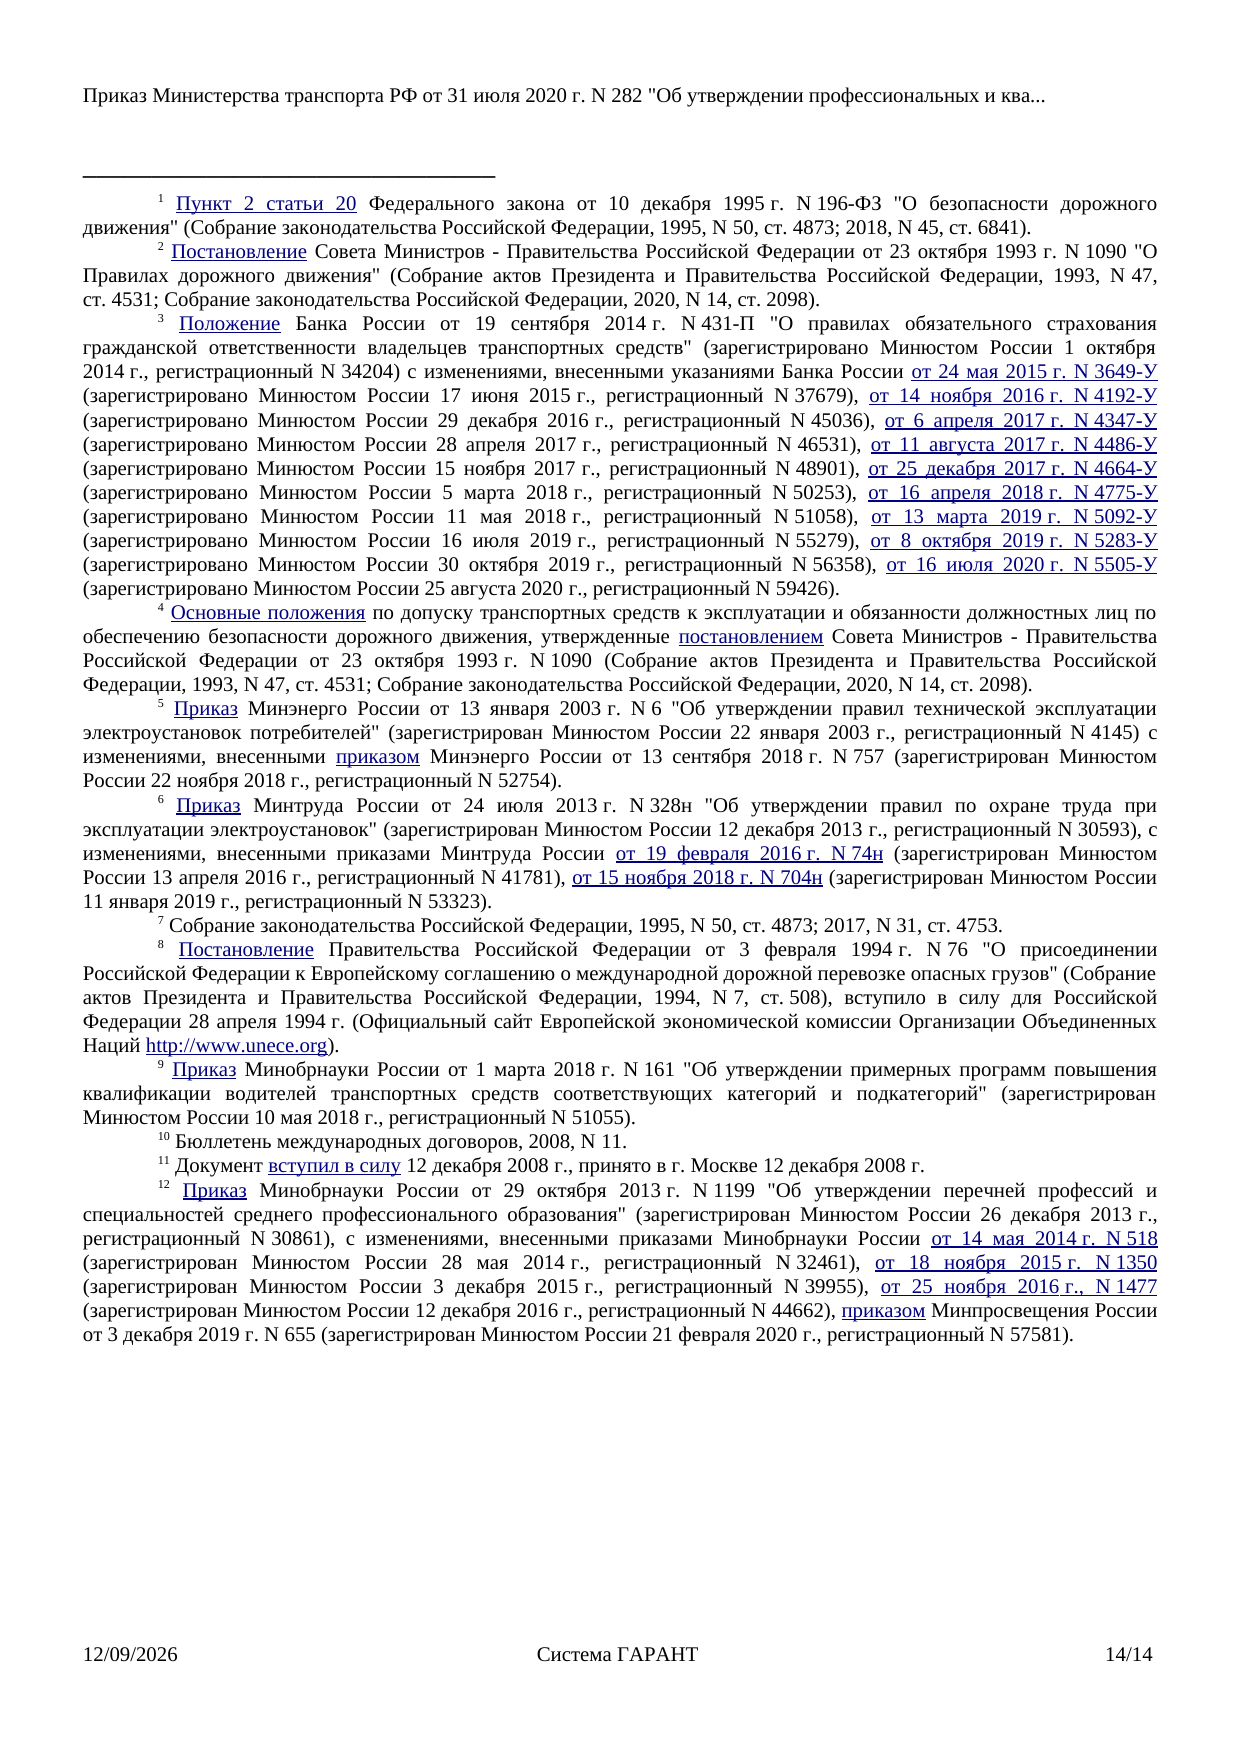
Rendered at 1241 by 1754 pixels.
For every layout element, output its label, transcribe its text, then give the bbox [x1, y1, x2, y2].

text 7 Собрание законодательства Российской Федерации, 1995, N 50, ст. 4873; 2017, N 31, ст. 4753. [83, 913, 1157, 937]
text 5 Приказ Минэнерго России от 13 января 2003 г. N 6 "Об утверждении правил технической эксплуатации электроустановок потребителей" (зарегистрирован Минюстом России 22 января 2003 г., регистрационный N 4145) с изменениями, внесенными приказом Минэнерго России от 13 сентября 2018 г. N 757 (зарегистрирован Минюстом России 22 ноября 2018 г., регистрационный N 52754). [83, 696, 1157, 792]
text 1 Пункт 2 статьи 20 Федерального закона от 10 декабря 1995 г. N 196-ФЗ "О безопасности дорожного движения" (Собрание законодательства Российской Федерации, 1995, N 50, ст. 4873; 2018, N 45, ст. 6841). [83, 191, 1157, 239]
text 9 Приказ Минобрнауки России от 1 марта 2018 г. N 161 "Об утверждении примерных программ повышения квалификации водителей транспортных средств соответствующих категорий и подкатегорий" (зарегистрирован Минюстом России 10 мая 2018 г., регистрационный N 51055). [83, 1057, 1157, 1129]
text ────────────────────────────── [83, 165, 1157, 191]
text 3 Положение Банка России от 19 сентября 2014 г. N 431-П "О правилах обязательного страхования гражданской ответственности владельцев транспортных средств" (зарегистрировано Минюстом России 1 октября 2014 г., регистрационный N 34204) с изменениями, внесенными указаниями Банка России от 24 мая 2015 г. N 3649-У (зарегистрировано Минюстом России 17 июня 2015 г., регистрационный N 37679), от 14 ноября 2016 г. N 4192-У (зарегистрировано Минюстом России 29 декабря 2016 г., регистрационный N 45036), от 6 апреля 2017 г. N 4347-У (зарегистрировано Минюстом России 28 апреля 2017 г., регистрационный N 46531), от 11 августа 2017 г. N 4486-У (зарегистрировано Минюстом России 15 ноября 2017 г., регистрационный N 48901), от 25 декабря 2017 г. N 4664-У (зарегистрировано Минюстом России 5 марта 2018 г., регистрационный N 50253), от 16 апреля 2018 г. N 4775-У (зарегистрировано Минюстом России 11 мая 2018 г., регистрационный N 51058), от 13 марта 2019 г. N 5092-У (зарегистрировано Минюстом России 16 июля 2019 г., регистрационный N 55279), от 8 октября 2019 г. N 5283-У (зарегистрировано Минюстом России 30 октября 2019 г., регистрационный N 56358), от 16 июля 2020 г. N 5505-У (зарегистрировано Минюстом России 25 августа 2020 г., регистрационный N 59426). [83, 311, 1157, 600]
text 8 Постановление Правительства Российской Федерации от 3 февраля 1994 г. N 76 "О присоединении Российской Федерации к Европейскому соглашению о международной дорожной перевозке опасных грузов" (Собрание актов Президента и Правительства Российской Федерации, 1994, N 7, ст. 508), вступило в силу для Российской Федерации 28 апреля 1994 г. (Официальный сайт Европейской экономической комиссии Организации Объединенных Наций http://www.unece.org). [83, 937, 1157, 1057]
text 10 Бюллетень международных договоров, 2008, N 11. [83, 1129, 1157, 1153]
text 6 Приказ Минтруда России от 24 июля 2013 г. N 328н "Об утверждении правил по охране труда при эксплуатации электроустановок" (зарегистрирован Минюстом России 12 декабря 2013 г., регистрационный N 30593), с изменениями, внесенными приказами Минтруда России от 19 февраля 2016 г. N 74н (зарегистрирован Минюстом России 13 апреля 2016 г., регистрационный N 41781), от 15 ноября 2018 г. N 704н (зарегистрирован Минюстом России 11 января 2019 г., регистрационный N 53323). [83, 792, 1157, 913]
text 2 Постановление Совета Министров - Правительства Российской Федерации от 23 октября 1993 г. N 1090 "О Правилах дорожного движения" (Собрание актов Президента и Правительства Российской Федерации, 1993, N 47, ст. 4531; Собрание законодательства Российской Федерации, 2020, N 14, ст. 2098). [83, 239, 1157, 311]
text 11 Документ вступил в силу 12 декабря 2008 г., принято в г. Москве 12 декабря 2008 г. [83, 1153, 1157, 1177]
text 12 Приказ Минобрнауки России от 29 октября 2013 г. N 1199 "Об утверждении перечней профессий и специальностей среднего профессионального образования" (зарегистрирован Минюстом России 26 декабря 2013 г., регистрационный N 30861), с изменениями, внесенными приказами Минобрнауки России от 14 мая 2014 г. N 518 (зарегистрирован Минюстом России 28 мая 2014 г., регистрационный N 32461), от 18 ноября 2015 г. N 1350 (зарегистрирован Минюстом России 3 декабря 2015 г., регистрационный N 39955), от 25 ноября 2016 г., N 1477 (зарегистрирован Минюстом России 12 декабря 2016 г., регистрационный N 44662), приказом Минпросвещения России от 3 декабря 2019 г. N 655 (зарегистрирован Минюстом России 21 февраля 2020 г., регистрационный N 57581). [83, 1177, 1157, 1346]
text 4 Основные положения по допуску транспортных средств к эксплуатации и обязанности должностных лиц по обеспечению безопасности дорожного движения, утвержденные постановлением Совета Министров - Правительства Российской Федерации от 23 октября 1993 г. N 1090 (Собрание актов Президента и Правительства Российской Федерации, 1993, N 47, ст. 4531; Собрание законодательства Российской Федерации, 2020, N 14, ст. 2098). [83, 600, 1157, 696]
